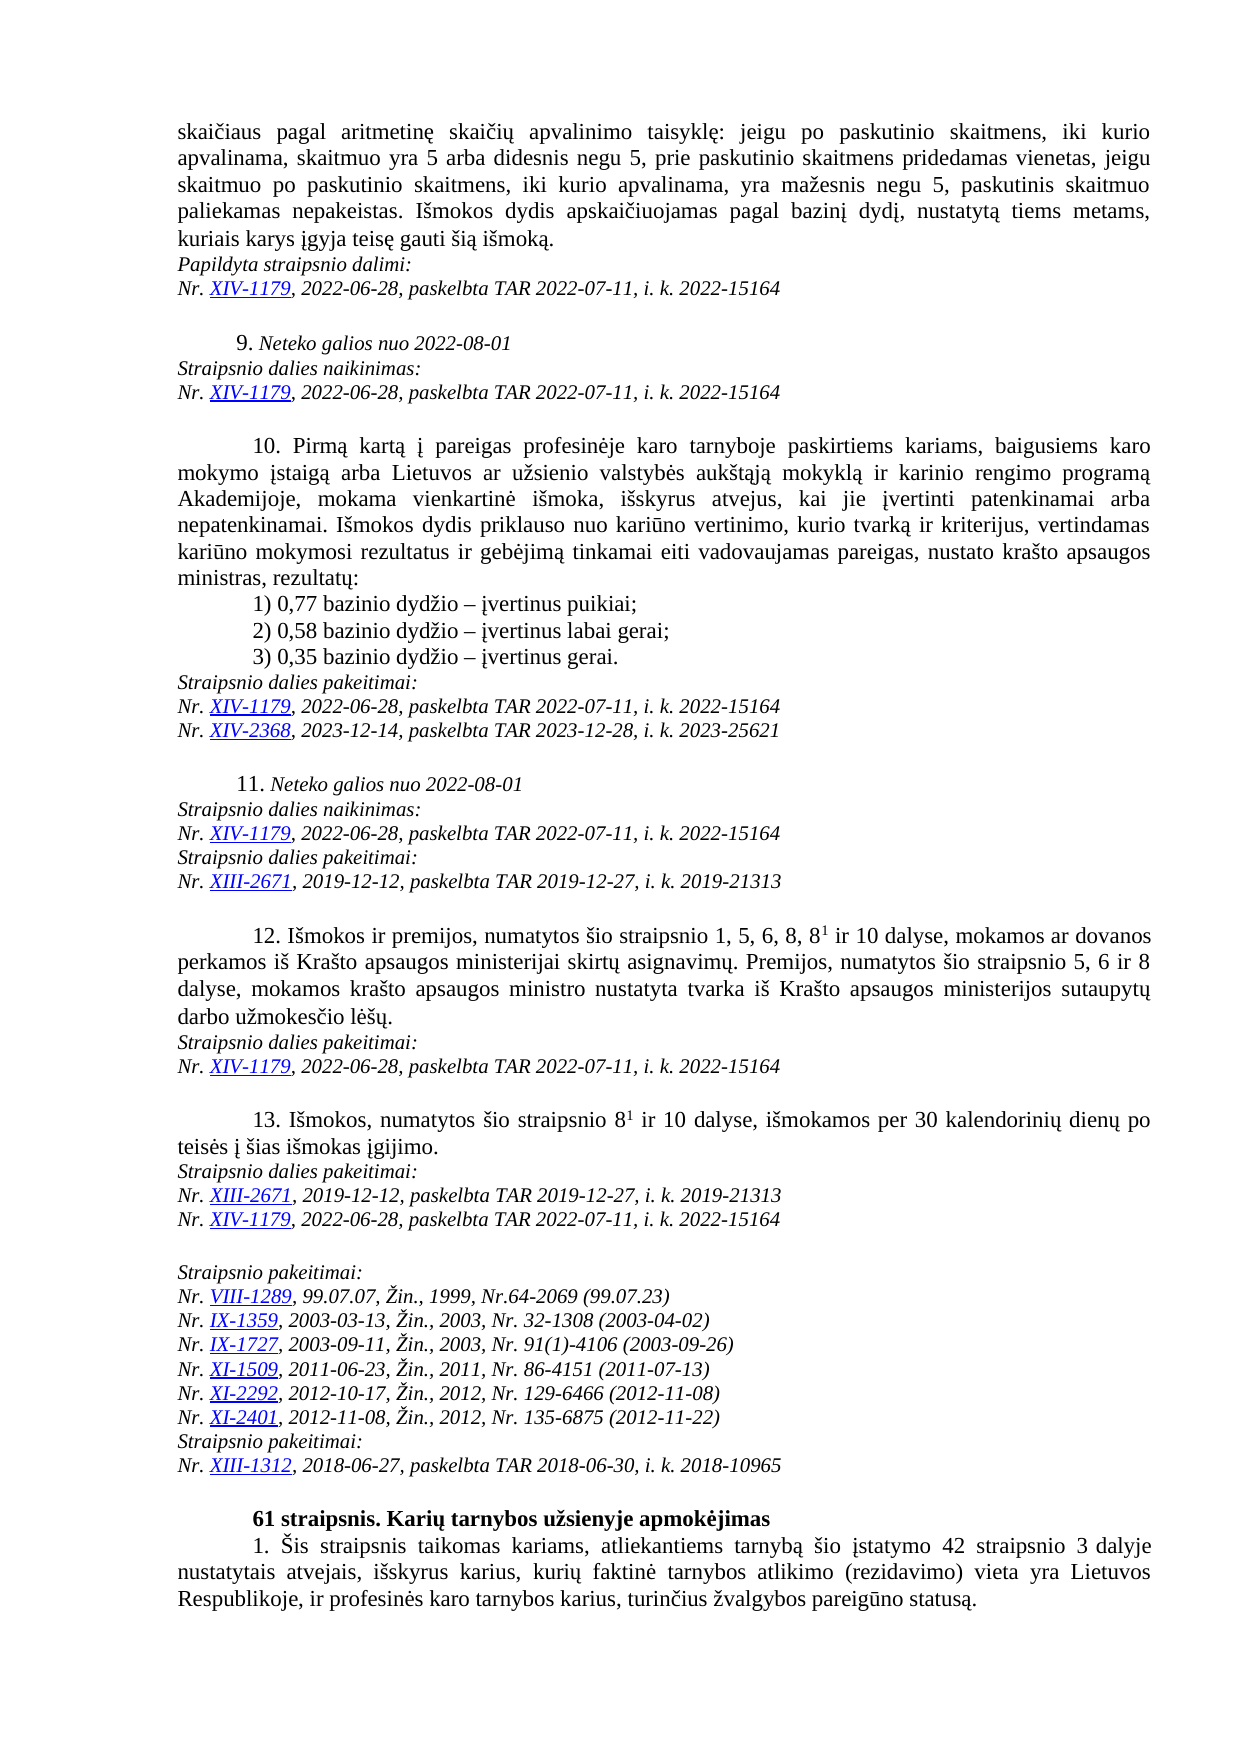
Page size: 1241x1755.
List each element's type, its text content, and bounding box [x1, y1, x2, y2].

text Nr. XIV-1179, 2022-06-28, paskelbta TAR 2022-07-11, i. k. 2022-15164 [177, 1207, 1152, 1231]
text Nr. XIV-1179, 2022-06-28, paskelbta TAR 2022-07-11, i. k. 2022-15164 [177, 821, 1152, 845]
text Nr. IX-1359, 2003-03-13, Žin., 2003, Nr. 32-1308 (2003-04-02) [177, 1308, 1152, 1332]
text Straipsnio pakeitimai: [177, 1260, 1152, 1284]
text Nr. XIV-1179, 2022-06-28, paskelbta TAR 2022-07-11, i. k. 2022-15164 [177, 276, 1152, 300]
text Nr. XIII-1312, 2018-06-27, paskelbta TAR 2018-06-30, i. k. 2018-10965 [177, 1453, 1152, 1477]
text Papildyta straipsnio dalimi: [177, 252, 1152, 276]
text Nr. XIV-2368, 2023-12-14, paskelbta TAR 2023-12-28, i. k. 2023-25621 [177, 718, 1152, 742]
text Nr. XIII-2671, 2019-12-12, paskelbta TAR 2019-12-27, i. k. 2019-21313 [177, 869, 1152, 893]
text Nr. XIV-1179, 2022-06-28, paskelbta TAR 2022-07-11, i. k. 2022-15164 [177, 379, 1152, 404]
text Straipsnio dalies pakeitimai: [177, 669, 1152, 694]
text Nr. XIII-2671, 2019-12-12, paskelbta TAR 2019-12-27, i. k. 2019-21313 [177, 1183, 1152, 1207]
text 12. Išmokos ir premijos, numatytos šio straipsnio 1, 5, 6, 8, 81 ir 10 dalyse, mokamos ar dovanos perkamos iš Krašto apsaugos ministerijai skirtų asignavimų. Premijos, numatytos šio straipsnio 5, 6 ir 8 dalyse, mokamos krašto apsaugos ministro nustatyta tvarka iš Krašto apsaugos ministerijos sutaupytų darbo užmokesčio lėšų. [177, 922, 1152, 1030]
text Straipsnio dalies naikinimas: [177, 356, 1152, 379]
text 3) 0,35 bazinio dydžio – įvertinus gerai. [177, 643, 1152, 669]
text Nr. XI-2292, 2012-10-17, Žin., 2012, Nr. 129-6466 (2012-11-08) [177, 1381, 1152, 1404]
text skaičiaus pagal aritmetinę skaičių apvalinimo taisyklę: jeigu po paskutinio skaitmens, iki kurio apvalinama, skaitmuo yra 5 arba didesnis negu 5, prie paskutinio skaitmens pridedamas vienetas, jeigu skaitmuo po paskutinio skaitmens, iki kurio apvalinama, yra mažesnis negu 5, paskutinis skaitmuo paliekamas nepakeistas. Išmokos dydis apskaičiuojamas pagal bazinį dydį, nustatytą tiems metams, kuriais karys įgyja teisę gauti šią išmoką. [177, 118, 1152, 252]
text Nr. XIV-1179, 2022-06-28, paskelbta TAR 2022-07-11, i. k. 2022-15164 [177, 1054, 1152, 1078]
text 2) 0,58 bazinio dydžio – įvertinus labai gerai; [177, 617, 1152, 643]
text 11. Neteko galios nuo 2022-08-01 [177, 771, 1152, 797]
text 1) 0,77 bazinio dydžio – įvertinus puikiai; [177, 591, 1152, 617]
text 1. Šis straipsnis taikomas kariams, atliekantiems tarnybą šio įstatymo 42 straipsnio 3 dalyje nustatytais atvejais, išskyrus karius, kurių faktinė tarnybos atlikimo (rezidavimo) vieta yra Lietuvos Respublikoje, ir profesinės karo tarnybos karius, turinčius žvalgybos pareigūno statusą. [177, 1532, 1152, 1611]
text 10. Pirmą kartą į pareigas profesinėje karo tarnyboje paskirtiems kariams, baigusiems karo mokymo įstaigą arba Lietuvos ar užsienio valstybės aukštąją mokyklą ir karinio rengimo programą Akademijoje, mokama vienkartinė išmoka, išskyrus atvejus, kai jie įvertinti patenkinamai arba nepatenkinamai. Išmokos dydis priklauso nuo kariūno vertinimo, kurio tvarką ir kriterijus, vertindamas kariūno mokymosi rezultatus ir gebėjimą tinkamai eiti vadovaujamas pareigas, nustato krašto apsaugos ministras, rezultatų: [177, 432, 1152, 591]
text Nr. IX-1727, 2003-09-11, Žin., 2003, Nr. 91(1)-4106 (2003-09-26) [177, 1332, 1152, 1356]
text 9. Neteko galios nuo 2022-08-01 [177, 329, 1152, 356]
text Straipsnio pakeitimai: [177, 1429, 1152, 1453]
text Straipsnio dalies pakeitimai: [177, 1030, 1152, 1054]
text Straipsnio dalies pakeitimai: [177, 1159, 1152, 1183]
text 13. Išmokos, numatytos šio straipsnio 81 ir 10 dalyse, išmokamos per 30 kalendorinių dienų po teisės į šias išmokas įgijimo. [177, 1107, 1152, 1159]
text Nr. XIV-1179, 2022-06-28, paskelbta TAR 2022-07-11, i. k. 2022-15164 [177, 694, 1152, 718]
text Nr. XI-1509, 2011-06-23, Žin., 2011, Nr. 86-4151 (2011-07-13) [177, 1356, 1152, 1381]
text Nr. XI-2401, 2012-11-08, Žin., 2012, Nr. 135-6875 (2012-11-22) [177, 1404, 1152, 1429]
text Nr. VIII-1289, 99.07.07, Žin., 1999, Nr.64-2069 (99.07.23) [177, 1284, 1152, 1308]
text 61 straipsnis. Karių tarnybos užsienyje apmokėjimas [177, 1506, 1152, 1532]
text Straipsnio dalies pakeitimai: [177, 845, 1152, 869]
text Straipsnio dalies naikinimas: [177, 797, 1152, 821]
